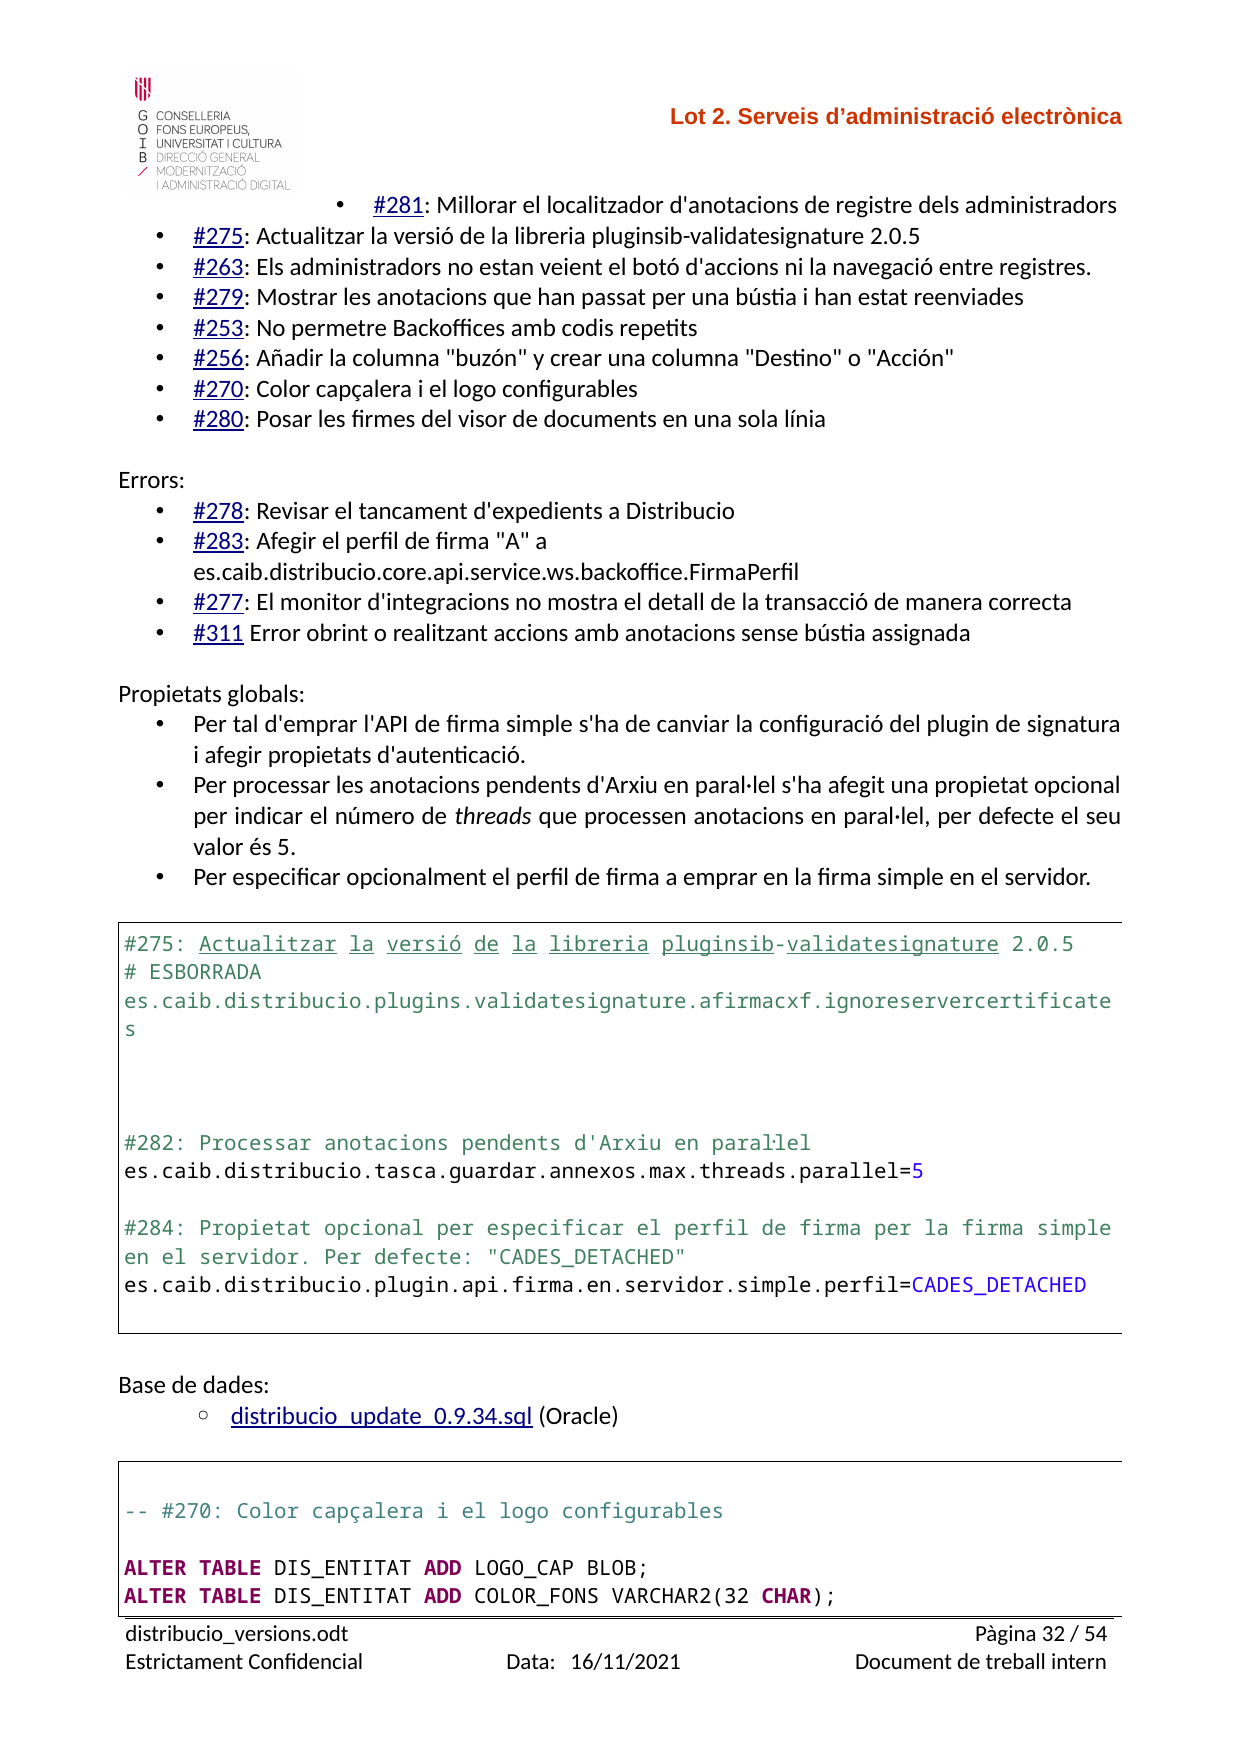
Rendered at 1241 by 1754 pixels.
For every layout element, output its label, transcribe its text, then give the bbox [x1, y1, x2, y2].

list #263: Els administradors no estan veient el botó d'accions ni la navegació entre registres. [156, 251, 1122, 281]
list #278: Revisar el tancament d'expedients a Distribucio [156, 495, 1122, 525]
list #283: Afegir el perfil de firma "A" a es.caib.distribucio.core.api.service.ws.backoffice.FirmaPerfil [156, 525, 1122, 586]
list Per especificar opcionalment el perfil de firma a emprar en la firma simple en el servidor. [156, 861, 1122, 892]
list #275: Actualitzar la versió de la libreria pluginsib-validatesignature 2.0.5 [156, 220, 1122, 251]
list #256: Añadir la columna "buzón" y crear una columna "Destino" o "Acción" [156, 342, 1122, 373]
list #311 Error obrint o realitzant accions amb anotacions sense bústia assignada [156, 617, 1122, 647]
list #253: No permetre Backoffices amb codis repetits [156, 312, 1122, 342]
list #279: Mostrar les anotacions que han passat per una bústia i han estat reenviades [156, 281, 1122, 312]
list #281: Millorar el localitzador d'anotacions de registre dels administradors [156, 190, 1122, 220]
text Base de dades: [118, 1369, 1122, 1400]
text Propietats globals: [118, 678, 1122, 708]
list #277: El monitor d'integracions no mostra el detall de la transacció de manera correcta [156, 586, 1122, 617]
text Errors: [118, 464, 1122, 495]
table_header #275: Actualitzar la versió de la libreria pluginsib-validatesignature 2.0.5 # ESBORRADA es.caib.distribucio.plugins.validatesignature.afirmacxf.ignoreservercertificates #282: Processar anotacions pendents d'Arxiu en paral·lel es.caib.distribucio.tasca.guardar.annexos.max.threads.parallel=5 #284: Propietat opcional per especificar el perfil de firma per la firma simple en el servidor. Per defecte: "CADES_DETACHED" es.caib.distribucio.plugin.api.firma.en.servidor.simple.perfil=CADES_DETACHED [119, 923, 1122, 1333]
list #280: Posar les firmes del visor de documents en una sola línia [156, 403, 1122, 434]
picture [126, 70, 299, 197]
table_header -- #270: Color capçalera i el logo configurables ALTER TABLE DIS_ENTITAT ADD LOGO_CAP BLOB; ALTER TABLE DIS_ENTITAT ADD COLOR_FONS VARCHAR2(32 CHAR); [119, 1462, 1122, 1616]
list Per tal d'emprar l'API de firma simple s'ha de canviar la configuració del plugin de signatura i afegir propietats d'autenticació. [156, 708, 1122, 769]
list distribucio_update_0.9.34.sql (Oracle) [193, 1400, 1122, 1431]
list #270: Color capçalera i el logo configurables [156, 373, 1122, 403]
list Per processar les anotacions pendents d'Arxiu en paral·lel s'ha afegit una propietat opcional per indicar el número de threads que processen anotacions en paral·lel, per defecte el seu valor és 5. [156, 769, 1122, 861]
